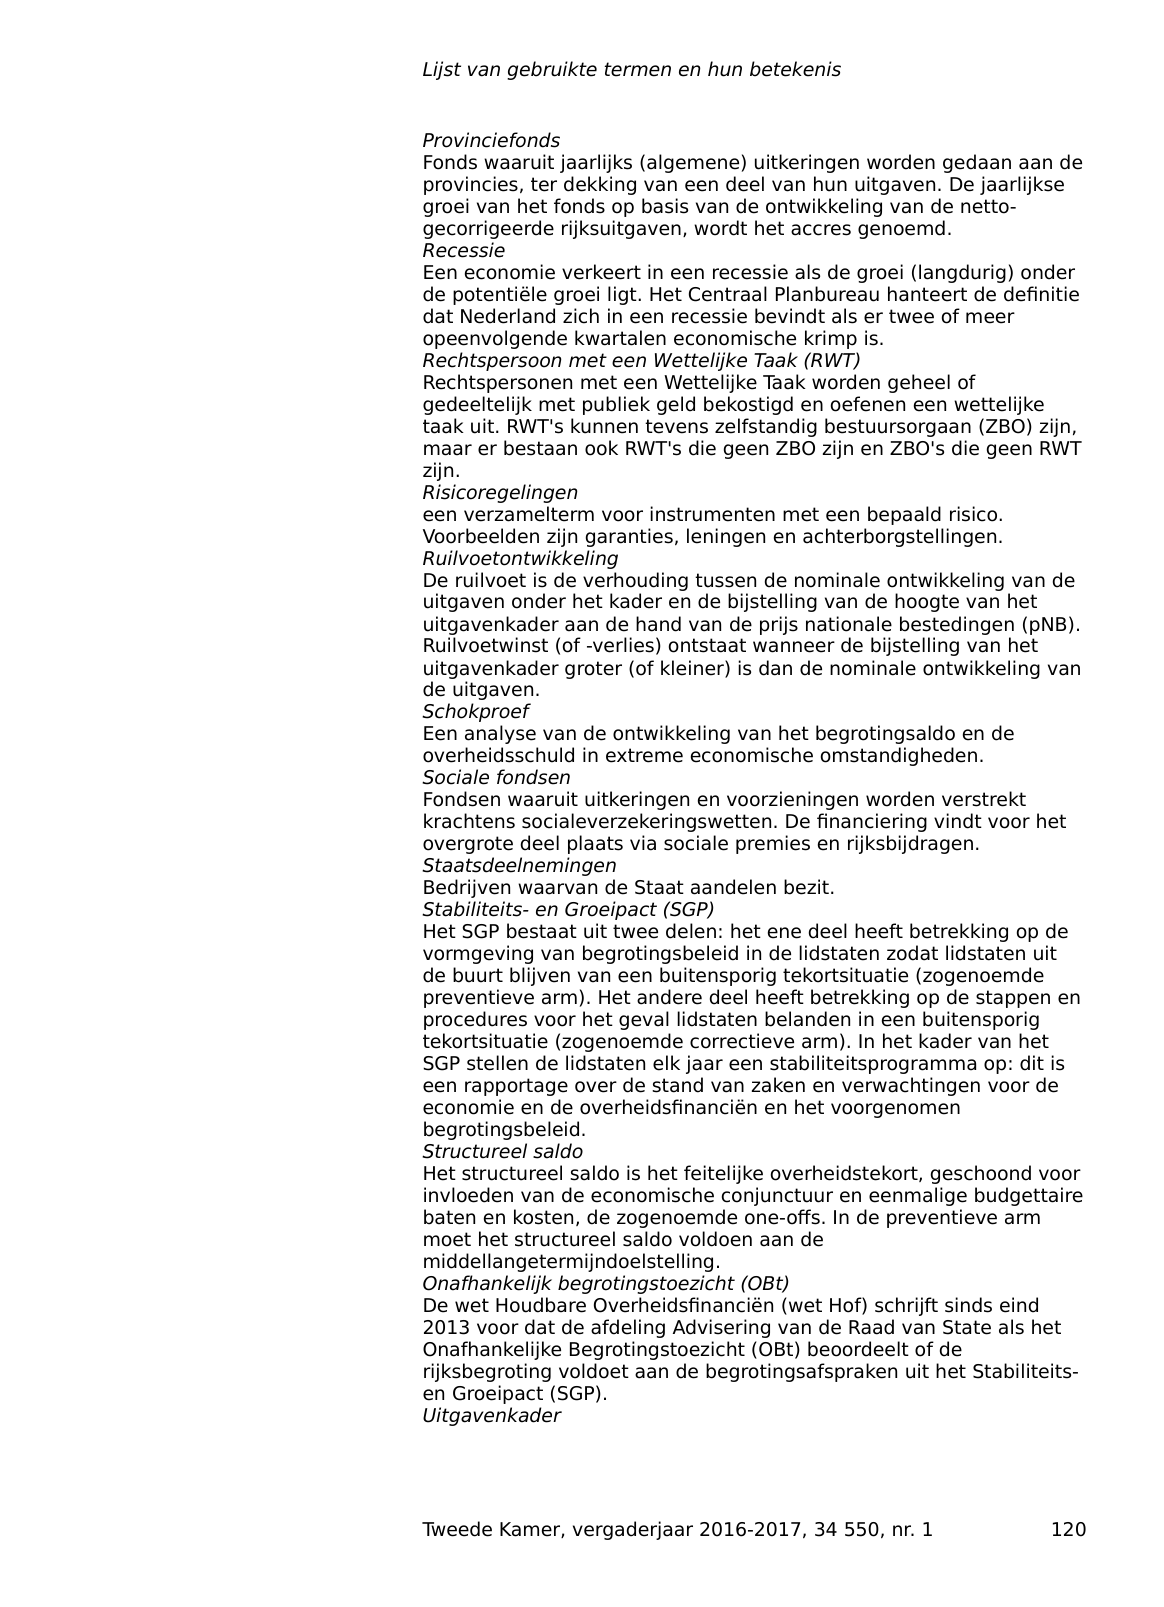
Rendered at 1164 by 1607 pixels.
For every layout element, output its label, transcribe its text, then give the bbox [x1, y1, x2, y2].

text Onafhankelijk begrotingstoezicht (OBt) [422, 1273, 1087, 1295]
text Risicoregelingen [422, 482, 1087, 503]
text Structureel saldo [422, 1141, 1087, 1163]
text Een economie verkeert in een recessie als de groei (langdurig) onder de potentiële groei ligt. Het Centraal Planbureau hanteert de definitie dat Nederland zich in een recessie bevindt als er twee of meer opeenvolgende kwartalen economische krimp is. [422, 262, 1087, 350]
text Een analyse van de ontwikkeling van het begrotingsaldo en de overheidsschuld in extreme economische omstandigheden. [422, 723, 1087, 767]
text Rechtspersoon met een Wettelijke Taak (RWT) [422, 350, 1087, 372]
text Staatsdeelnemingen [422, 855, 1087, 877]
text Rechtspersonen met een Wettelijke Taak worden geheel of gedeeltelijk met publiek geld bekostigd en oefenen een wettelijke taak uit. RWT's kunnen tevens zelfstandig bestuursorgaan (ZBO) zijn, maar er bestaan ook RWT's die geen ZBO zijn en ZBO's die geen RWT zijn. [422, 372, 1087, 482]
text Uitgavenkader [422, 1405, 1087, 1427]
text Recessie [422, 240, 1087, 262]
text Het structureel saldo is het feitelijke overheidstekort, geschoond voor invloeden van de economische conjunctuur en eenmalige budgettaire baten en kosten, de zogenoemde one-offs. In de preventieve arm moet het structureel saldo voldoen aan de middellangetermijndoelstelling. [422, 1163, 1087, 1273]
text Het SGP bestaat uit twee delen: het ene deel heeft betrekking op de vormgeving van begrotingsbeleid in de lidstaten zodat lidstaten uit de buurt blijven van een buitensporig tekortsituatie (zogenoemde preventieve arm). Het andere deel heeft betrekking op de stappen en procedures voor het geval lidstaten belanden in een buitensporig tekortsituatie (zogenoemde correctieve arm). In het kader van het SGP stellen de lidstaten elk jaar een stabiliteitsprogramma op: dit is een rapportage over de stand van zaken en verwachtingen voor de economie en de overheidsfinanciën en het voorgenomen begrotingsbeleid. [422, 921, 1087, 1141]
text Ruilvoetontwikkeling [422, 547, 1087, 569]
text Stabiliteits- en Groeipact (SGP) [422, 899, 1087, 921]
text De ruilvoet is de verhouding tussen de nominale ontwikkeling van de uitgaven onder het kader en de bijstelling van de hoogte van het uitgavenkader aan de hand van de prijs nationale bestedingen (pNB). Ruilvoetwinst (of -verlies) ontstaat wanneer de bijstelling van het uitgavenkader groter (of kleiner) is dan de nominale ontwikkeling van de uitgaven. [422, 569, 1087, 701]
text Provinciefonds [422, 130, 1087, 152]
text Schokproef [422, 701, 1087, 723]
text De wet Houdbare Overheidsfinanciën (wet Hof) schrijft sinds eind 2013 voor dat de afdeling Advisering van de Raad van State als het Onafhankelijke Begrotingstoezicht (OBt) beoordeelt of de rijksbegroting voldoet aan de begrotingsafspraken uit het Stabiliteits- en Groeipact (SGP). [422, 1295, 1087, 1405]
text Fonds waaruit jaarlijks (algemene) uitkeringen worden gedaan aan de provincies, ter dekking van een deel van hun uitgaven. De jaarlijkse groei van het fonds op basis van de ontwikkeling van de netto- gecorrigeerde rijksuitgaven, wordt het accres genoemd. [422, 152, 1087, 240]
text een verzamelterm voor instrumenten met een bepaald risico. Voorbeelden zijn garanties, leningen en achterborgstellingen. [422, 503, 1087, 547]
text Sociale fondsen [422, 767, 1087, 789]
text Fondsen waaruit uitkeringen en voorzieningen worden verstrekt krachtens socialeverzekeringswetten. De financiering vindt voor het overgrote deel plaats via sociale premies en rijksbijdragen. [422, 789, 1087, 855]
text Bedrijven waarvan de Staat aandelen bezit. [422, 877, 1087, 899]
